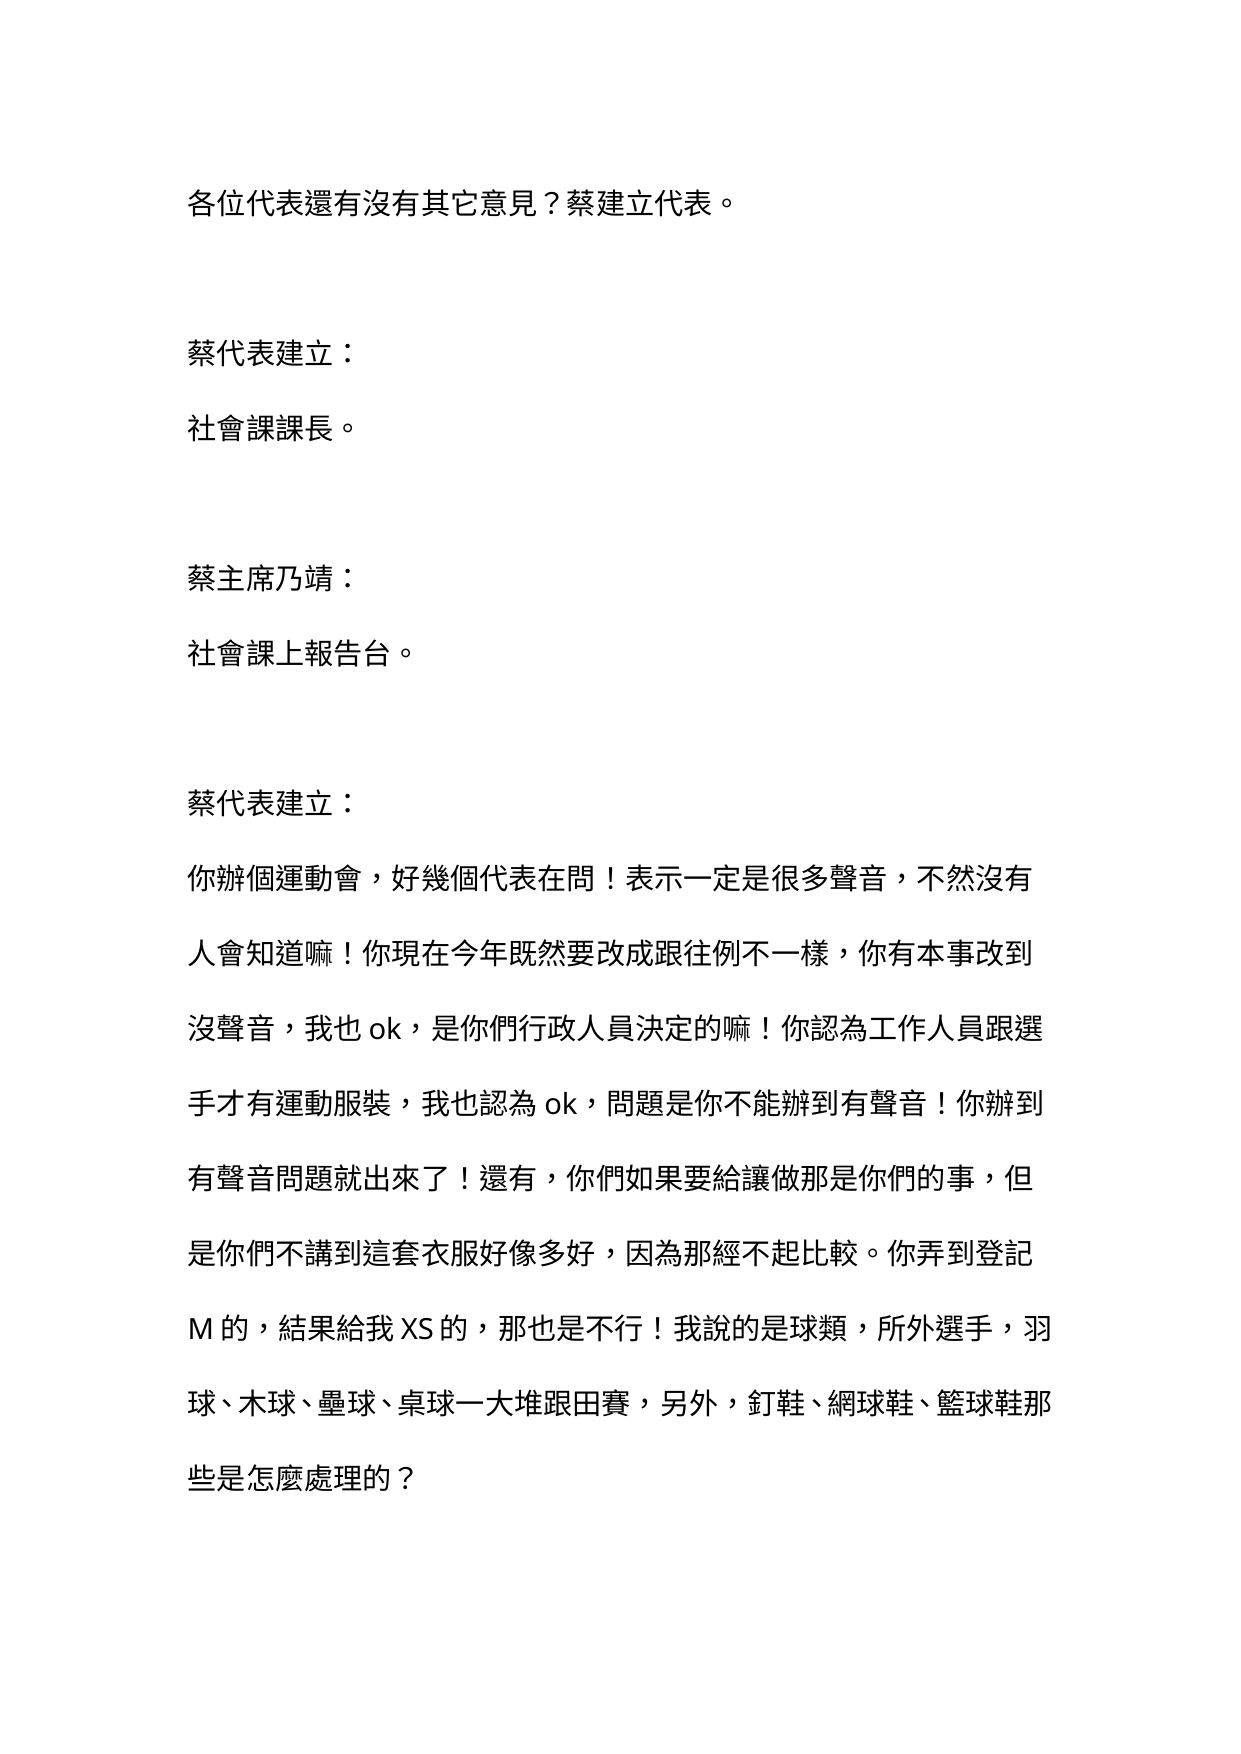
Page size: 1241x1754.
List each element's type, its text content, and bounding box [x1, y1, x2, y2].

text 蔡代表建立： [187, 764, 1053, 839]
text 社會課課長。 [187, 389, 1053, 464]
text 社會課上報告台。 [187, 614, 1053, 689]
text 你辦個運動會，好幾個代表在問！表示一定是很多聲音，不然沒有人會知道嘛！你現在今年既然要改成跟往例不一樣，你有本事改到沒聲音，我也ok，是你們行政人員決定的嘛！你認為工作人員跟選手才有運動服裝，我也認為 ok，問題是你不能辦到有聲音！你辦到有聲音問題就出來了！還有，你們如果要給讓做那是你們的事，但是你們不講到這套衣服好像多好，因為那經不起比較。你弄到登記M的，結果給我XS的，那也是不行！我說的是球類，所外選手，羽球、木球、壘球、桌球一大堆跟田賽，另外，釘鞋、網球鞋、籃球鞋那些是怎麼處理的？ [187, 839, 1053, 1514]
text 蔡主席乃靖： [187, 539, 1053, 614]
text 各位代表還有沒有其它意見？蔡建立代表。 [187, 164, 1053, 239]
text 蔡代表建立： [187, 314, 1053, 389]
